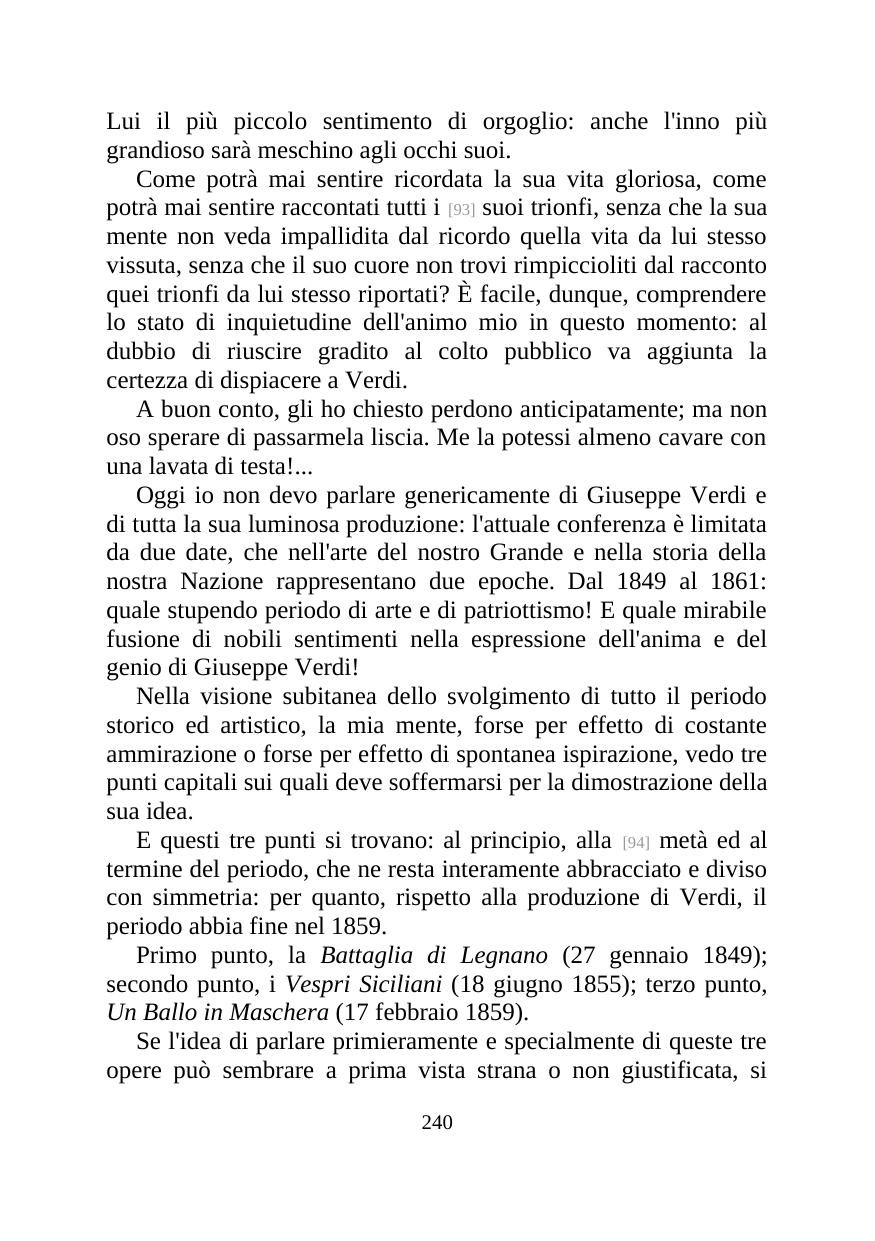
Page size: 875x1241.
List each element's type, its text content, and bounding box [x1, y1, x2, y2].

text Nella visione subitanea dello svolgimento di tutto il periodo storico ed artistico, la mia mente, forse per effetto di costante ammirazione o forse per effetto di spontanea ispirazione, vedo tre punti capitali sui quali deve soffermarsi per la dimostrazione della sua idea. [106, 681, 768, 825]
text Lui il più piccolo sentimento di orgoglio: anche l'inno più grandioso sarà meschino agli occhi suoi. [106, 106, 768, 164]
text E questi tre punti si trovano: al principio, alla [94] metà ed al termine del periodo, che ne resta interamente abbracciato e diviso con simmetria: per quanto, rispetto alla produzione di Verdi, il periodo abbia fine nel 1859. [106, 825, 768, 940]
text Se l'idea di parlare primieramente e specialmente di queste tre opere può sembrare a prima vista strana o non giustificata, si [106, 1026, 768, 1084]
text Oggi io non devo parlare genericamente di Giuseppe Verdi e di tutta la sua luminosa produzione: l'attuale conferenza è limitata da due date, che nell'arte del nostro Grande e nella storia della nostra Nazione rappresentano due epoche. Dal 1849 al 1861: quale stupendo periodo di arte e di patriottismo! E quale mirabile fusione di nobili sentimenti nella espressione dell'anima e del genio di Giuseppe Verdi! [106, 480, 768, 681]
text Come potrà mai sentire ricordata la sua vita gloriosa, come potrà mai sentire raccontati tutti i [93] suoi trionfi, senza che la sua mente non veda impallidita dal ricordo quella vita da lui stesso vissuta, senza che il suo cuore non trovi rimpiccioliti dal racconto quei trionfi da lui stesso riportati? È facile, dunque, comprendere lo stato di inquietudine dell'animo mio in questo momento: al dubbio di riuscire gradito al colto pubblico va aggiunta la certezza di dispiacere a Verdi. [106, 164, 768, 394]
text A buon conto, gli ho chiesto perdono anticipatamente; ma non oso sperare di passarmela liscia. Me la potessi almeno cavare con una lavata di testa!... [106, 394, 768, 480]
text Primo punto, la Battaglia di Legnano (27 gennaio 1849); secondo punto, i Vespri Siciliani (18 giugno 1855); terzo punto, Un Ballo in Maschera (17 febbraio 1859). [106, 940, 768, 1026]
